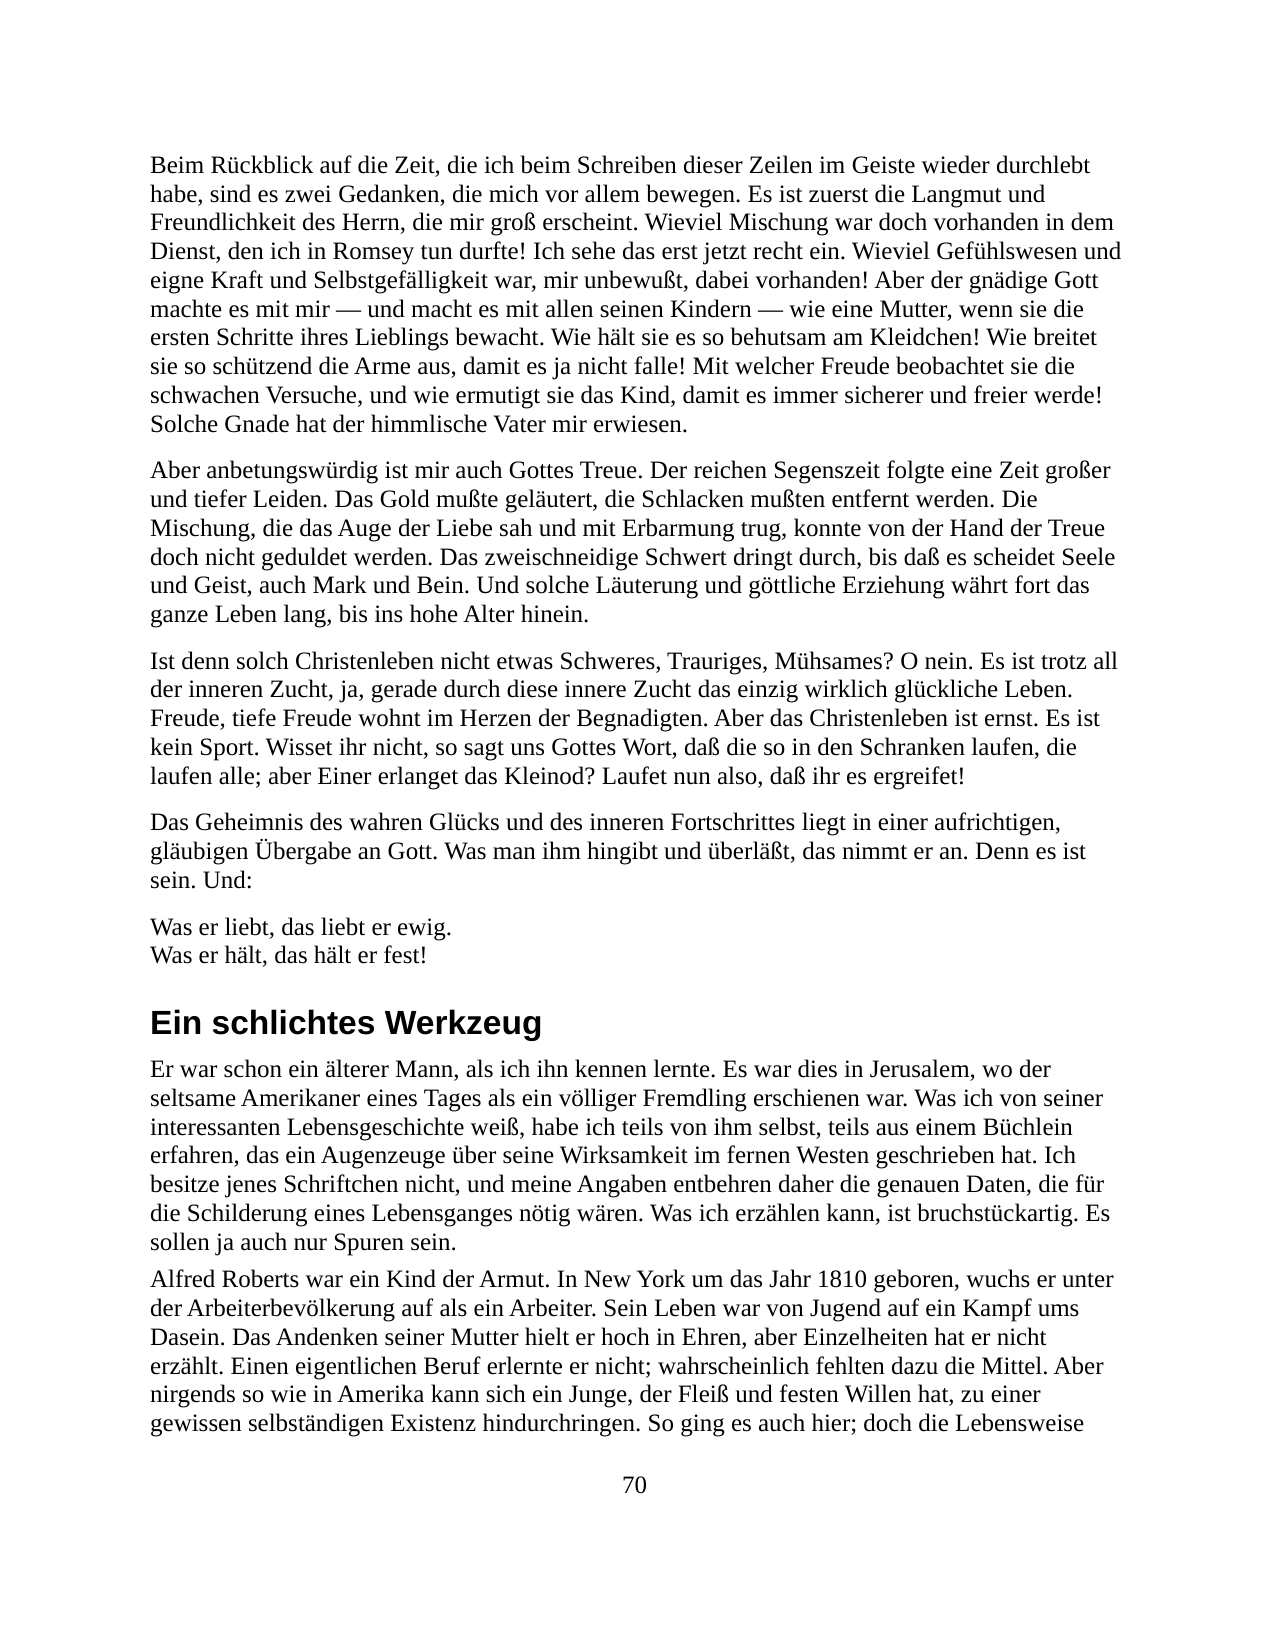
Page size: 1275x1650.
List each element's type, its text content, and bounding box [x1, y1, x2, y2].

subtitle Ein schlichtes Werkzeug [150, 1003, 1125, 1042]
text Ist denn solch Christenleben nicht etwas Schweres, Trauriges, Mühsames? O nein. Es ist trotz all der inneren Zucht, ja, gerade durch diese innere Zucht das einzig wirklich glückliche Leben. Freude, tiefe Freude wohnt im Herzen der Begnadigten. Aber das Christenleben ist ernst. Es ist kein Sport. Wisset ihr nicht, so sagt uns Gottes Wort, daß die so in den Schranken laufen, die laufen alle; aber Einer erlanget das Kleinod? Laufet nun also, daß ihr es ergreifet! [150, 646, 1125, 789]
text Aber anbetungswürdig ist mir auch Gottes Treue. Der reichen Segenszeit folgte eine Zeit großer und tiefer Leiden. Das Gold mußte geläutert, die Schlacken mußten entfernt werden. Die Mischung, die das Auge der Liebe sah und mit Erbarmung trug, konnte von der Hand der Treue doch nicht geduldet werden. Das zweischneidige Schwert dringt durch, bis daß es scheidet Seele und Geist, auch Mark und Bein. Und solche Läuterung und göttliche Erziehung währt fort das ganze Leben lang, bis ins hohe Alter hinein. [150, 455, 1125, 628]
text Beim Rückblick auf die Zeit, die ich beim Schreiben dieser Zeilen im Geiste wieder durchlebt habe, sind es zwei Gedanken, die mich vor allem bewegen. Es ist zuerst die Langmut und Freundlichkeit des Herrn, die mir groß erscheint. Wieviel Mischung war doch vorhanden in dem Dienst, den ich in Romsey tun durfte! Ich sehe das erst jetzt recht ein. Wieviel Gefühlswesen und eigne Kraft und Selbstgefälligkeit war, mir unbewußt, dabei vorhanden! Aber der gnädige Gott machte es mit mir — und macht es mit allen seinen Kindern — wie eine Mutter, wenn sie die ersten Schritte ihres Lieblings bewacht. Wie hält sie es so behutsam am Kleidchen! Wie breitet sie so schützend die Arme aus, damit es ja nicht falle! Mit welcher Freude beobachtet sie die schwachen Versuche, und wie ermutigt sie das Kind, damit es immer sicherer und freier werde! Solche Gnade hat der himmlische Vater mir erwiesen. [150, 150, 1125, 437]
text Er war schon ein älterer Mann, als ich ihn kennen lernte. Es war dies in Jerusalem, wo der seltsame Amerikaner eines Tages als ein völliger Fremdling erschienen war. Was ich von seiner interessanten Lebensgeschichte weiß, habe ich teils von ihm selbst, teils aus einem Büchlein erfahren, das ein Augenzeuge über seine Wirksamkeit im fernen Westen geschrieben hat. Ich besitze jenes Schriftchen nicht, und meine Angaben entbehren daher die genauen Daten, die für die Schilderung eines Lebensganges nötig wären. Was ich erzählen kann, ist bruchstückartig. Es sollen ja auch nur Spuren sein. [150, 1054, 1125, 1256]
text Das Geheimnis des wahren Glücks und des inneren Fortschrittes liegt in einer aufrichtigen, gläubigen Übergabe an Gott. Was man ihm hingibt und überläßt, das nimmt er an. Denn es ist sein. Und: [150, 807, 1125, 894]
text Was er liebt, das liebt er ewig. Was er hält, das hält er fest! [150, 912, 1125, 969]
text Alfred Roberts war ein Kind der Armut. In New York um das Jahr 1810 geboren, wuchs er unter der Arbeiterbevölkerung auf als ein Arbeiter. Sein Leben war von Jugend auf ein Kampf ums Dasein. Das Andenken seiner Mutter hielt er hoch in Ehren, aber Einzelheiten hat er nicht erzählt. Einen eigentlichen Beruf erlernte er nicht; wahrscheinlich fehlten dazu die Mittel. Aber nirgends so wie in Amerika kann sich ein Junge, der Fleiß und festen Willen hat, zu einer gewissen selbständigen Existenz hindurchringen. So ging es auch hier; doch die Lebensweise [150, 1264, 1125, 1437]
